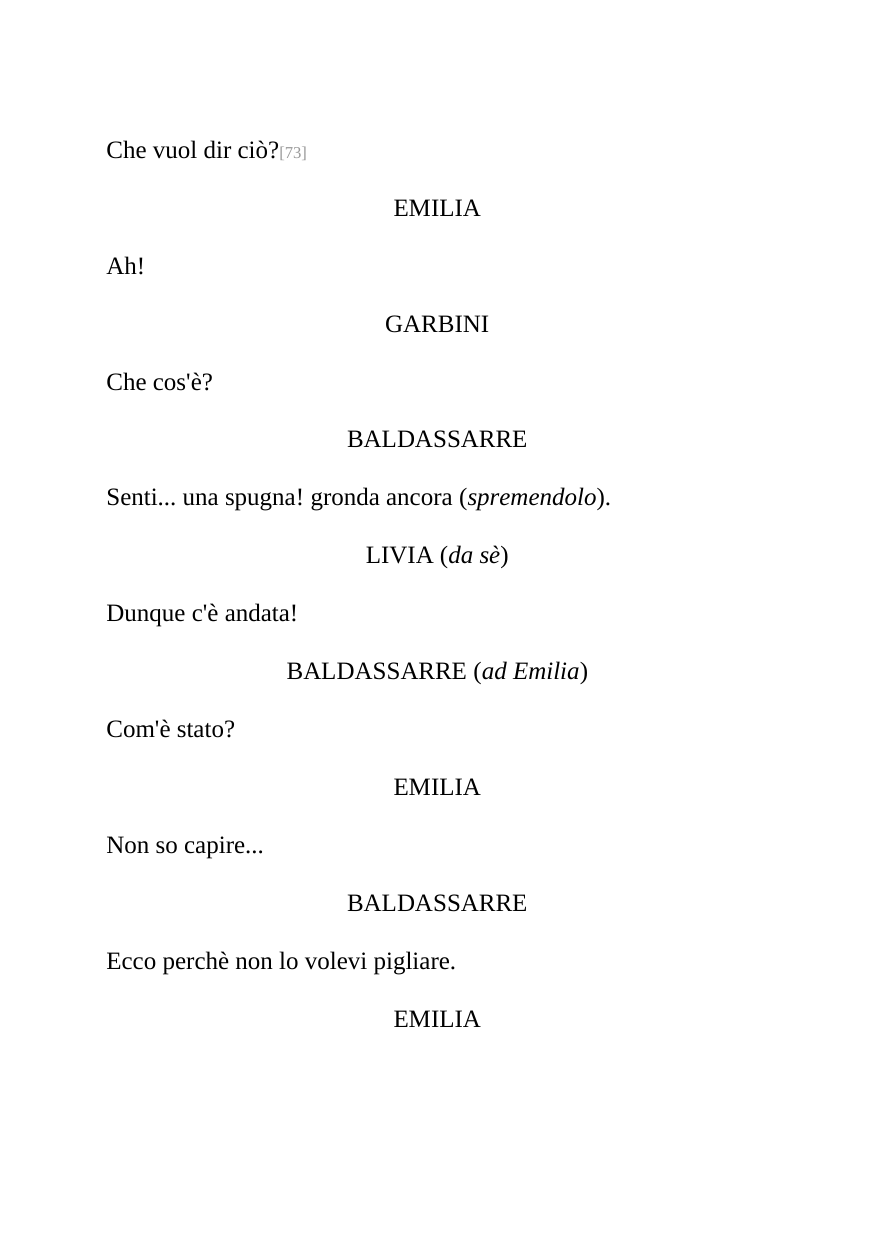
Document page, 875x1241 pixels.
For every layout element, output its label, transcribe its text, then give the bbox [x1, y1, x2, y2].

text BALDASSARRE [106, 888, 768, 917]
text Senti... una spugna! gronda ancora (spremendolo). [106, 482, 768, 511]
text GARBINI [106, 309, 768, 337]
text Ah! [106, 251, 768, 279]
text BALDASSARRE (ad Emilia) [106, 656, 768, 685]
text EMILIA [106, 772, 768, 801]
text EMILIA [106, 1004, 768, 1032]
text EMILIA [106, 193, 768, 222]
text Com'è stato? [106, 714, 768, 743]
text BALDASSARRE [106, 424, 768, 453]
text Non so capire... [106, 830, 768, 859]
text Ecco perchè non lo volevi pigliare. [106, 946, 768, 974]
text Che vuol dir ciò?[73] [106, 135, 768, 164]
text Che cos'è? [106, 367, 768, 395]
text LIVIA (da sè) [106, 540, 768, 569]
text Dunque c'è andata! [106, 598, 768, 627]
